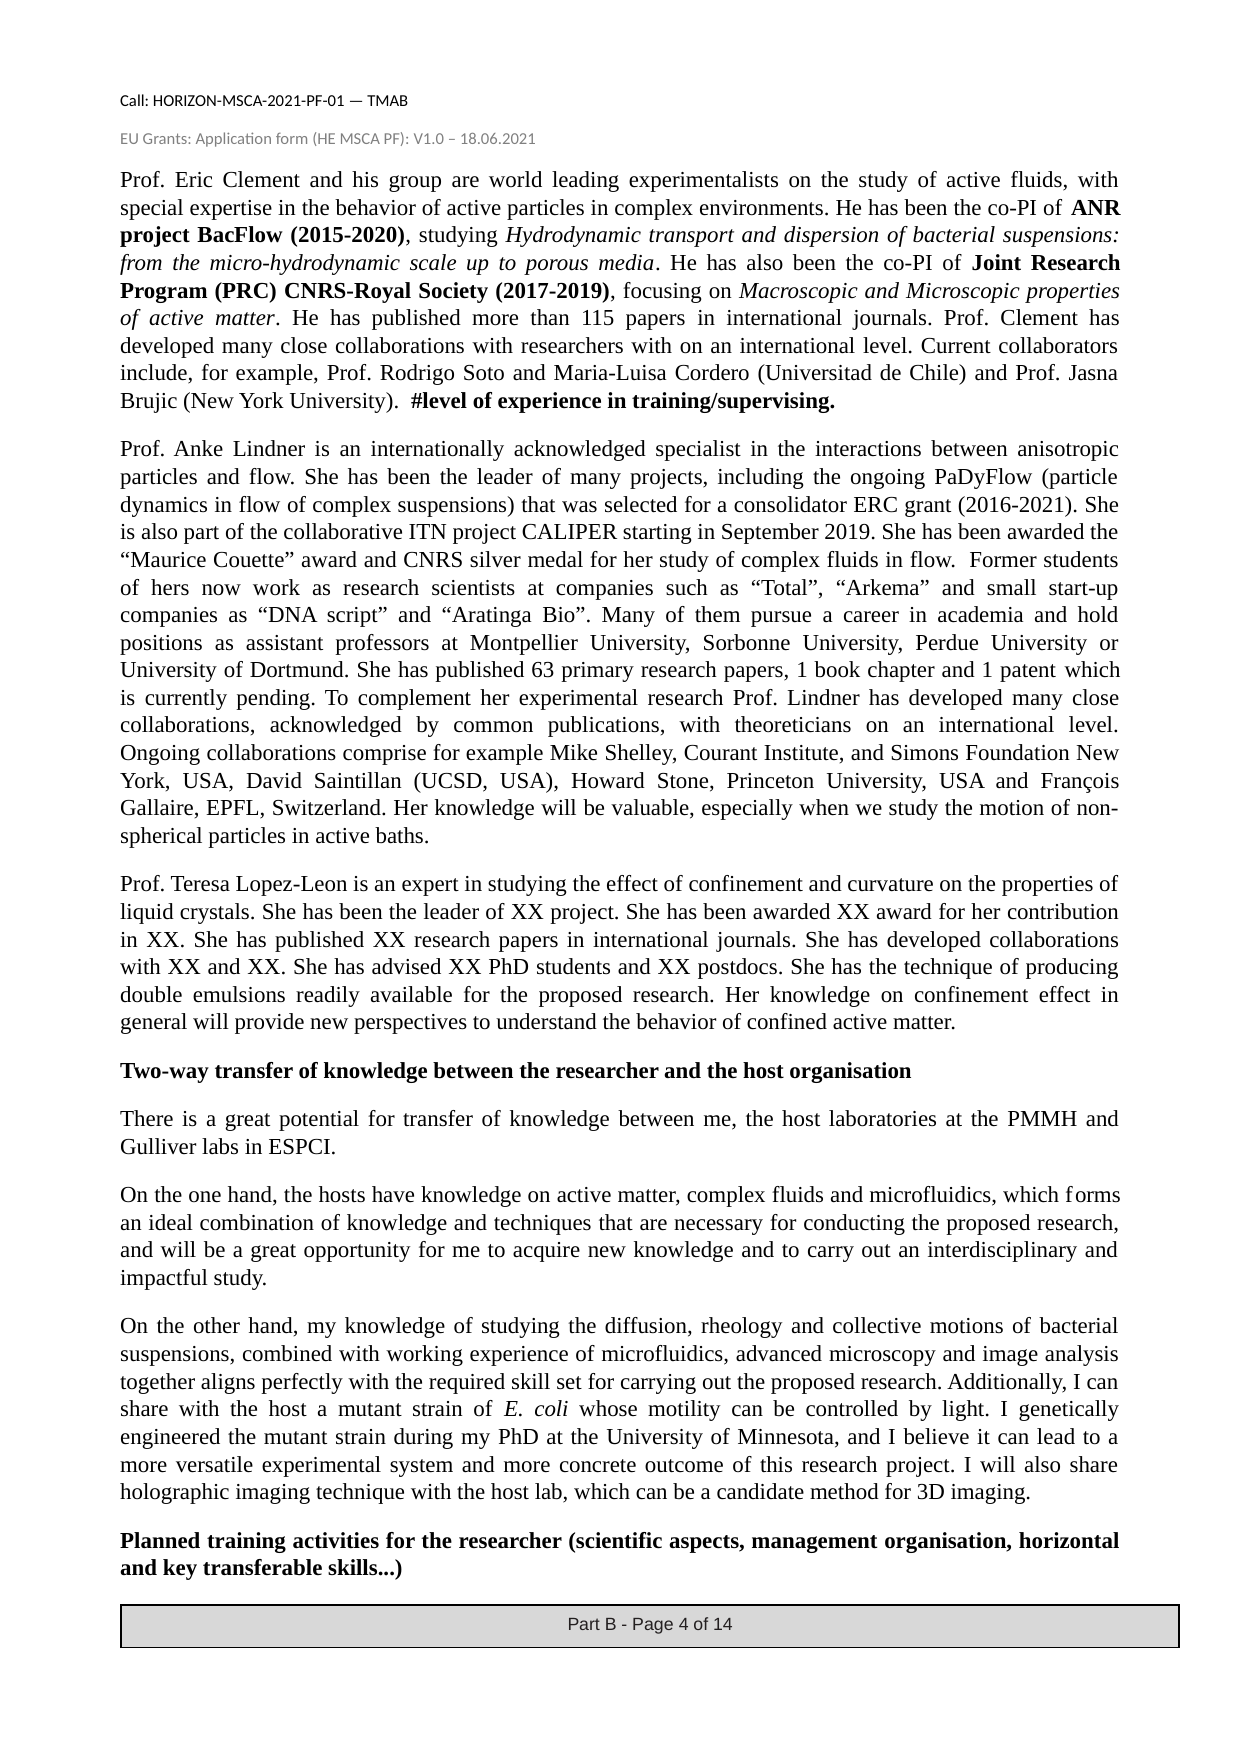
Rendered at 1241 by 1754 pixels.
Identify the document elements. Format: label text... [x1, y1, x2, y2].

text There is a great potential for transfer of knowledge between me, the host laboratories at the PMMH and Gulliver labs in ESPCI. [120, 1105, 1121, 1159]
text On the other hand, my knowledge of studying the diffusion, rheology and collective motions of bacterial suspensions, combined with working experience of microfluidics, advanced microscopy and image analysis together aligns perfectly with the required skill set for carrying out the proposed research. Additionally, I can share with the host a mutant strain of E. coli whose motility can be controlled by light. I genetically engineered the mutant strain during my PhD at the University of Minnesota, and I believe it can lead to a more versatile experimental system and more concrete outcome of this research project. I will also share holographic imaging technique with the host lab, which can be a candidate method for 3D imaging. [120, 1313, 1121, 1504]
text Prof. Teresa Lopez-Leon is an expert in studying the effect of confinement and curvature on the properties of liquid crystals. She has been the leader of XX project. She has been awarded XX award for her contribution in XX. She has published XX research papers in international journals. She has developed collaborations with XX and XX. She has advised XX PhD students and XX postdocs. She has the technique of producing double emulsions readily available for the proposed research. Her knowledge on confinement effect in general will provide new perspectives to understand the behavior of confined active matter. [120, 870, 1121, 1035]
text On the one hand, the hosts have knowledge on active matter, complex fluids and microfluidics, which forms an ideal combination of knowledge and techniques that are necessary for conducting the proposed research, and will be a great opportunity for me to acquire new knowledge and to carry out an interdisciplinary and impactful study. [120, 1181, 1121, 1291]
text Prof. Anke Lindner is an internationally acknowledged specialist in the interactions between anisotropic particles and flow. She has been the leader of many projects, including the ongoing PaDyFlow (particle dynamics in flow of complex suspensions) that was selected for a consolidator ERC grant (2016-2021). She is also part of the collaborative ITN project CALIPER starting in September 2019. She has been awarded the “Maurice Couette” award and CNRS silver medal for her study of complex fluids in flow. Former students of hers now work as research scientists at companies such as “Total”, “Arkema” and small start-up companies as “DNA script” and “Aratinga Bio”. Many of them pursue a career in academia and hold positions as assistant professors at Montpellier University, Sorbonne University, Perdue University or University of Dortmund. She has published 63 primary research papers, 1 book chapter and 1 patent which is currently pending. To complement her experimental research Prof. Lindner has developed many close collaborations, acknowledged by common publications, with theoreticians on an international level. Ongoing collaborations comprise for example Mike Shelley, Courant Institute, and Simons Foundation New York, USA, David Saintillan (UCSD, USA), Howard Stone, Princeton University, USA and François Gallaire, EPFL, Switzerland. Her knowledge will be valuable, especially when we study the motion of non-spherical particles in active baths. [120, 436, 1121, 848]
text Prof. Eric Clement and his group are world leading experimentalists on the study of active fluids, with special expertise in the behavior of active particles in complex environments. He has been the co-PI of ANR project BacFlow (2015-2020), studying Hydrodynamic transport and dispersion of bacterial suspensions: from the micro-hydrodynamic scale up to porous media. He has also been the co-PI of Joint Research Program (PRC) CNRS-Royal Society (2017-2019), focusing on Macroscopic and Microscopic properties of active matter. He has published more than 115 papers in international journals. Prof. Clement has developed many close collaborations with researchers with on an international level. Current collaborators include, for example, Prof. Rodrigo Soto and Maria-Luisa Cordero (Universitad de Chile) and Prof. Jasna Brujic (New York University). #level of experience in training/supervising. [120, 166, 1121, 413]
text Planned training activities for the researcher (scientific aspects, management organisation, horizontal and key transferable skills...) [120, 1527, 1121, 1581]
text Two-way transfer of knowledge between the researcher and the host organisation [120, 1057, 1121, 1083]
